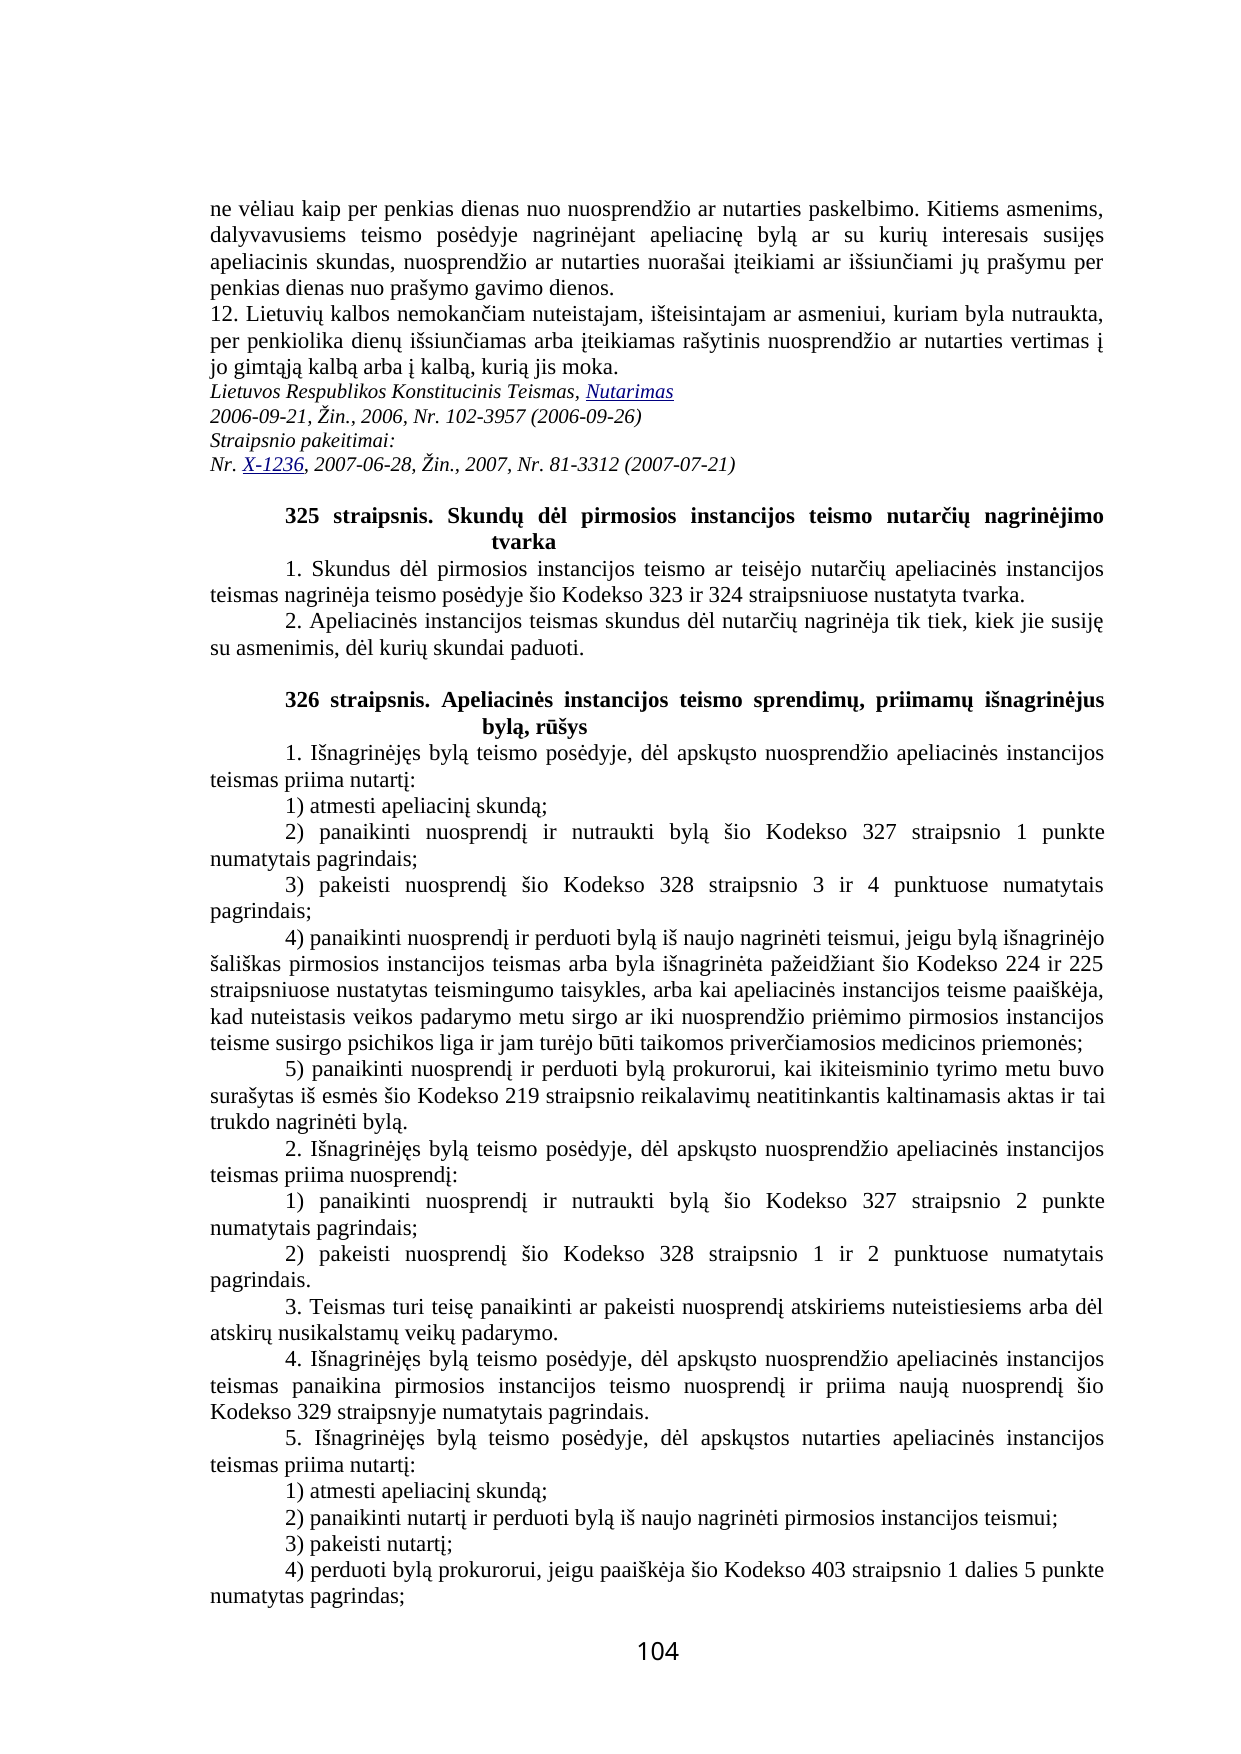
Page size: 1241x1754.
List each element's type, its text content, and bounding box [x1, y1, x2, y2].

text 3. Teismas turi teisę panaikinti ar pakeisti nuosprendį atskiriems nuteistiesiems arba dėl atskirų nusikalstamų veikų padarymo. [210, 1293, 1106, 1345]
text 4) panaikinti nuosprendį ir perduoti bylą iš naujo nagrinėti teismui, jeigu bylą išnagrinėjo šališkas pirmosios instancijos teismas arba byla išnagrinėta pažeidžiant šio Kodekso 224 ir 225 straipsniuose nustatytas teismingumo taisykles, arba kai apeliacinės instancijos teisme paaiškėja, kad nuteistasis veikos padarymo metu sirgo ar iki nuosprendžio priėmimo pirmosios instancijos teisme susirgo psichikos liga ir jam turėjo būti taikomos priverčiamosios medicinos priemonės; [210, 924, 1106, 1056]
text 2) panaikinti nutartį ir perduoti bylą iš naujo nagrinėti pirmosios instancijos teismui; [210, 1503, 1106, 1530]
text 3) pakeisti nutartį; [210, 1530, 1106, 1556]
text 1. Skundus dėl pirmosios instancijos teismo ar teisėjo nutarčių apeliacinės instancijos teismas nagrinėja teismo posėdyje šio Kodekso 323 ir 324 straipsniuose nustatyta tvarka. [210, 555, 1106, 607]
text 325 straipsnis. Skundų dėl pirmosios instancijos teismo nutarčių nagrinėjimo tvarka [285, 502, 1106, 555]
text 2. Apeliacinės instancijos teismas skundus dėl nutarčių nagrinėja tik tiek, kiek jie susiję su asmenimis, dėl kurių skundai paduoti. [210, 607, 1106, 660]
text 326 straipsnis. Apeliacinės instancijos teismo sprendimų, priimamų išnagrinėjus bylą, rūšys [285, 687, 1106, 739]
text 1) atmesti apeliacinį skundą; [210, 792, 1106, 818]
text 2006-09-21, Žin., 2006, Nr. 102-3957 (2006-09-26) [210, 403, 1106, 428]
text 2) panaikinti nuosprendį ir nutraukti bylą šio Kodekso 327 straipsnio 1 punkte numatytais pagrindais; [210, 818, 1106, 871]
text 2. Išnagrinėjęs bylą teismo posėdyje, dėl apskųsto nuosprendžio apeliacinės instancijos teismas priima nuosprendį: [210, 1134, 1106, 1187]
text 3) pakeisti nuosprendį šio Kodekso 328 straipsnio 3 ir 4 punktuose numatytais pagrindais; [210, 871, 1106, 924]
text 1) atmesti apeliacinį skundą; [210, 1477, 1106, 1503]
text 4. Išnagrinėjęs bylą teismo posėdyje, dėl apskųsto nuosprendžio apeliacinės instancijos teismas panaikina pirmosios instancijos teismo nuosprendį ir priima naują nuosprendį šio Kodekso 329 straipsnyje numatytais pagrindais. [210, 1345, 1106, 1424]
text 2) pakeisti nuosprendį šio Kodekso 328 straipsnio 1 ir 2 punktuose numatytais pagrindais. [210, 1240, 1106, 1293]
text 5) panaikinti nuosprendį ir perduoti bylą prokurorui, kai ikiteisminio tyrimo metu buvo surašytas iš esmės šio Kodekso 219 straipsnio reikalavimų neatitinkantis kaltinamasis aktas ir tai trukdo nagrinėti bylą. [210, 1056, 1106, 1134]
text 5. Išnagrinėjęs bylą teismo posėdyje, dėl apskųstos nutarties apeliacinės instancijos teismas priima nutartį: [210, 1424, 1106, 1477]
text 1. Išnagrinėjęs bylą teismo posėdyje, dėl apskųsto nuosprendžio apeliacinės instancijos teismas priima nutartį: [210, 739, 1106, 792]
text 12. Lietuvių kalbos nemokančiam nuteistajam, išteisintajam ar asmeniui, kuriam byla nutraukta, per penkiolika dienų išsiunčiamas arba įteikiamas rašytinis nuosprendžio ar nutarties vertimas į jo gimtąją kalbą arba į kalbą, kurią jis moka. [210, 300, 1106, 379]
text Straipsnio pakeitimai: [210, 428, 1106, 452]
text Nr. X-1236, 2007-06-28, Žin., 2007, Nr. 81-3312 (2007-07-21) [210, 452, 1106, 476]
text Lietuvos Respublikos Konstitucinis Teismas, Nutarimas [210, 379, 1106, 403]
text ne vėliau kaip per penkias dienas nuo nuosprendžio ar nutarties paskelbimo. Kitiems asmenims, dalyvavusiems teismo posėdyje nagrinėjant apeliacinę bylą ar su kurių interesais susijęs apeliacinis skundas, nuosprendžio ar nutarties nuorašai įteikiami ar išsiunčiami jų prašymu per penkias dienas nuo prašymo gavimo dienos. [210, 195, 1106, 300]
text 1) panaikinti nuosprendį ir nutraukti bylą šio Kodekso 327 straipsnio 2 punkte numatytais pagrindais; [210, 1187, 1106, 1240]
text 4) perduoti bylą prokurorui, jeigu paaiškėja šio Kodekso 403 straipsnio 1 dalies 5 punkte numatytas pagrindas; [210, 1556, 1106, 1609]
